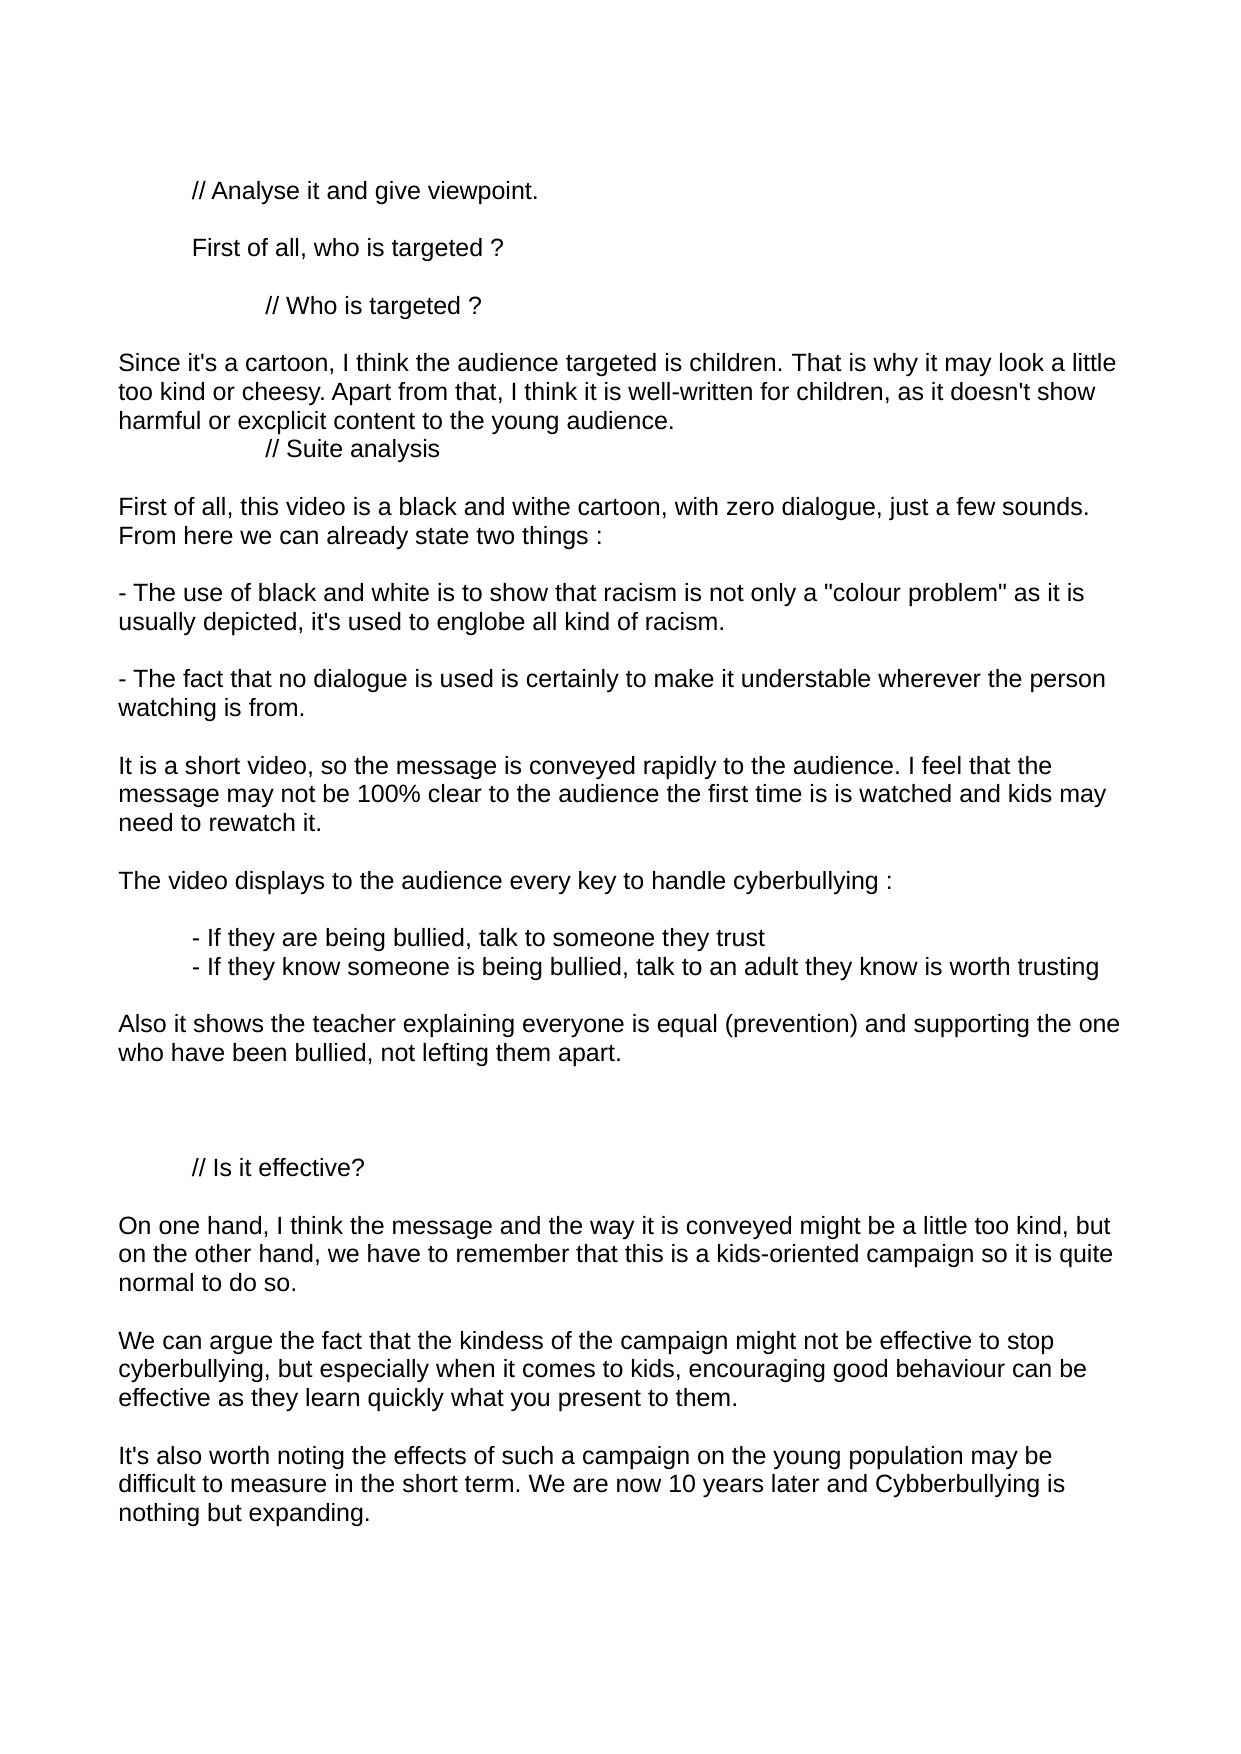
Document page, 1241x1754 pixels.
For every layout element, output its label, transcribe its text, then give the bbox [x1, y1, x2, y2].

text Also it shows the teacher explaining everyone is equal (prevention) and supporting the one who have been bullied, not lefting them apart. [118, 1009, 1122, 1067]
text On one hand, I think the message and the way it is conveyed might be a little too kind, but on the other hand, we have to remember that this is a kids-oriented campaign so it is quite normal to do so. [118, 1211, 1122, 1297]
text We can argue the fact that the kindess of the campaign might not be effective to stop cyberbullying, but especially when it comes to kids, encouraging good behaviour can be effective as they learn quickly what you present to them. [118, 1326, 1122, 1412]
text Since it's a cartoon, I think the audience targeted is children. That is why it may look a little too kind or cheesy. Apart from that, I think it is well-written for children, as it doesn't show harmful or excplicit content to the young audience. [118, 348, 1122, 434]
text - The use of black and white is to show that racism is not only a "colour problem" as it is usually depicted, it's used to englobe all kind of racism. [118, 578, 1122, 636]
text First of all, who is targeted ? [118, 233, 1122, 262]
text - The fact that no dialogue is used is certainly to make it understable wherever the person watching is from. [118, 664, 1122, 722]
text It is a short video, so the message is conveyed rapidly to the audience. I feel that the message may not be 100% clear to the audience the first time is is watched and kids may need to rewatch it. [118, 751, 1122, 837]
text - If they know someone is being bullied, talk to an adult they know is worth trusting [118, 952, 1122, 981]
text - If they are being bullied, talk to someone they trust [118, 923, 1122, 952]
text // Is it effective? [118, 1153, 1122, 1182]
text // Who is targeted ? [118, 291, 1122, 319]
text // Analyse it and give viewpoint. [118, 176, 1122, 204]
text // Suite analysis [118, 434, 1122, 463]
text It's also worth noting the effects of such a campaign on the young population may be difficult to measure in the short term. We are now 10 years later and Cybberbullying is nothing but expanding. [118, 1441, 1122, 1527]
text First of all, this video is a black and withe cartoon, with zero dialogue, just a few sounds. From here we can already state two things : [118, 492, 1122, 549]
text The video displays to the audience every key to handle cyberbullying : [118, 866, 1122, 894]
